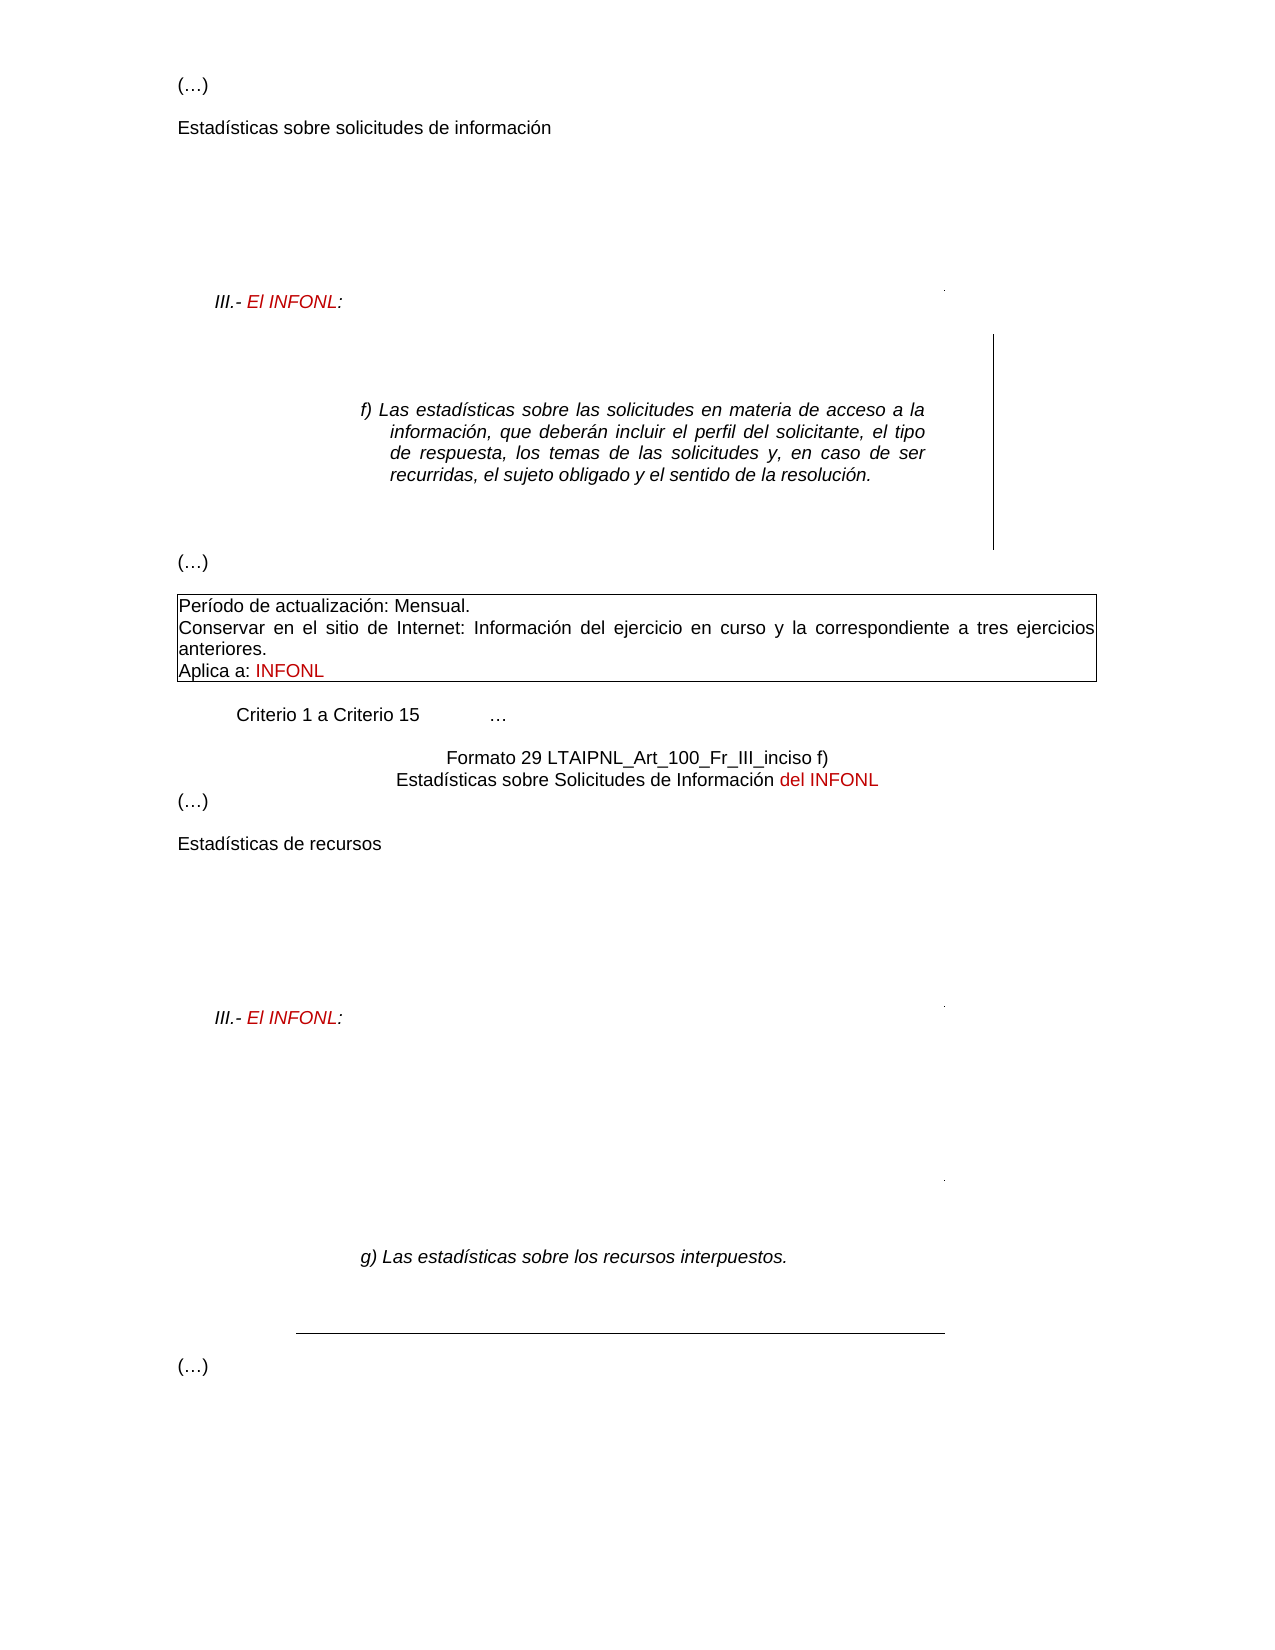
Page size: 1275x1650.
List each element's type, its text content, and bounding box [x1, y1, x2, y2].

text Estadísticas de recursos [177, 833, 1097, 855]
text III.- El INFONL: [214, 291, 1009, 312]
text (…) [177, 790, 1097, 812]
text Estadísticas sobre solicitudes de información [177, 117, 1097, 138]
text Criterio 1 a Criterio 15 … [236, 704, 1004, 725]
text Conservar en el sitio de Internet: Información del ejercicio en curso y la correspondiente a tres ejercicios anteriores. [178, 616, 1096, 659]
text Formato 29 LTAIPNL_Art_100_Fr_III_inciso f) [177, 747, 1097, 768]
text Estadísticas sobre Solicitudes de Información del INFONL [177, 768, 1097, 790]
text g) Las estadísticas sobre los recursos interpuestos. [296, 1182, 944, 1332]
text f) Las estadísticas sobre las solicitudes en materia de acceso a la información, que deberán incluir el perfil del solicitante, el tipo de respuesta, los temas de las solicitudes y, en caso de ser recurridas, el sujeto obligado y el sentido de la resolución. [296, 335, 992, 550]
text (…) [177, 74, 1097, 95]
text III.- El INFONL: [214, 1007, 1009, 1029]
text (…) [177, 551, 1097, 572]
text Aplica a: INFONL [178, 659, 1096, 681]
text (…) [177, 1355, 1097, 1376]
text Período de actualización: Mensual. [178, 595, 1096, 616]
